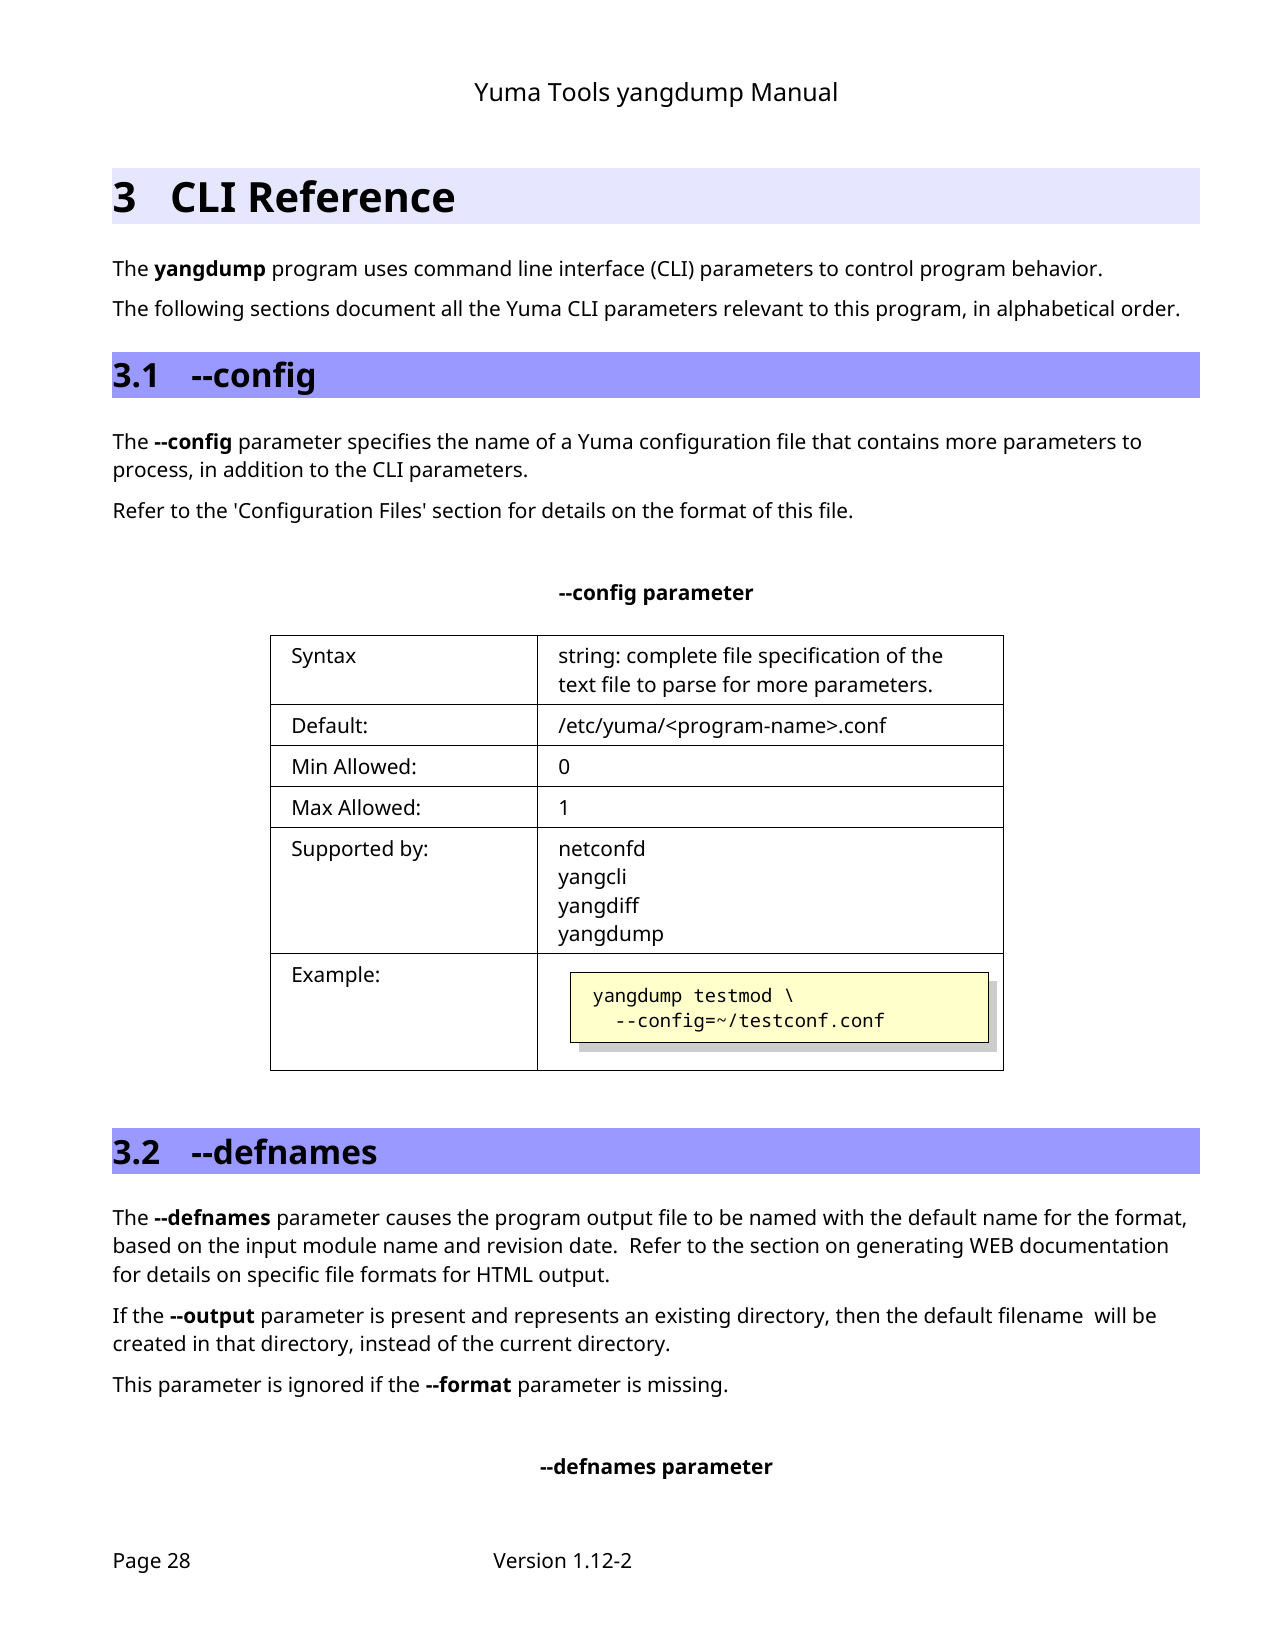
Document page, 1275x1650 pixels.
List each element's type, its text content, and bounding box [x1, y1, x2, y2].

table_cell netconfd yangcli yangdiff yangdump [538, 828, 1003, 953]
subtitle CLI Reference [112, 168, 1200, 224]
text Refer to the 'Configuration Files' section for details on the format of this file. [112, 496, 1200, 524]
table_cell Supported by: [271, 828, 537, 953]
text This parameter is ignored if the --format parameter is missing. [112, 1370, 1200, 1399]
table_header string: complete file specification of the text file to parse for more parameters. [538, 636, 1003, 704]
table_cell Min Allowed: [271, 746, 537, 786]
subtitle --defnames parameter [127, 1452, 1185, 1481]
table_cell Max Allowed: [271, 787, 537, 827]
subtitle --config parameter [127, 578, 1185, 606]
text If the --output parameter is present and represents an existing directory, then the default filename will be created in that directory, instead of the current directory. [112, 1301, 1200, 1358]
text The following sections document all the Yuma CLI parameters relevant to this program, in alphabetical order. [112, 294, 1200, 323]
text The --config parameter specifies the name of a Yuma configuration file that contains more parameters to process, in addition to the CLI parameters. [112, 427, 1200, 484]
table_cell yangdump testmod \ --config=~/testconf.conf [538, 954, 1003, 1070]
text The --defnames parameter causes the program output file to be named with the default name for the format, based on the input module name and revision date. Refer to the section on generating WEB documentation for details on specific file formats for HTML output. [112, 1203, 1200, 1288]
table_cell 1 [538, 787, 1003, 827]
table_cell Default: [271, 705, 537, 745]
table_header Syntax [271, 636, 537, 704]
subtitle --defnames [112, 1128, 1200, 1174]
table_cell /etc/yuma/<program-name>.conf [538, 705, 1003, 745]
subtitle --config [112, 352, 1200, 398]
text The yangdump program uses command line interface (CLI) parameters to control program behavior. [112, 254, 1200, 282]
table_cell Example: [271, 954, 537, 1070]
table_cell 0 [538, 746, 1003, 786]
